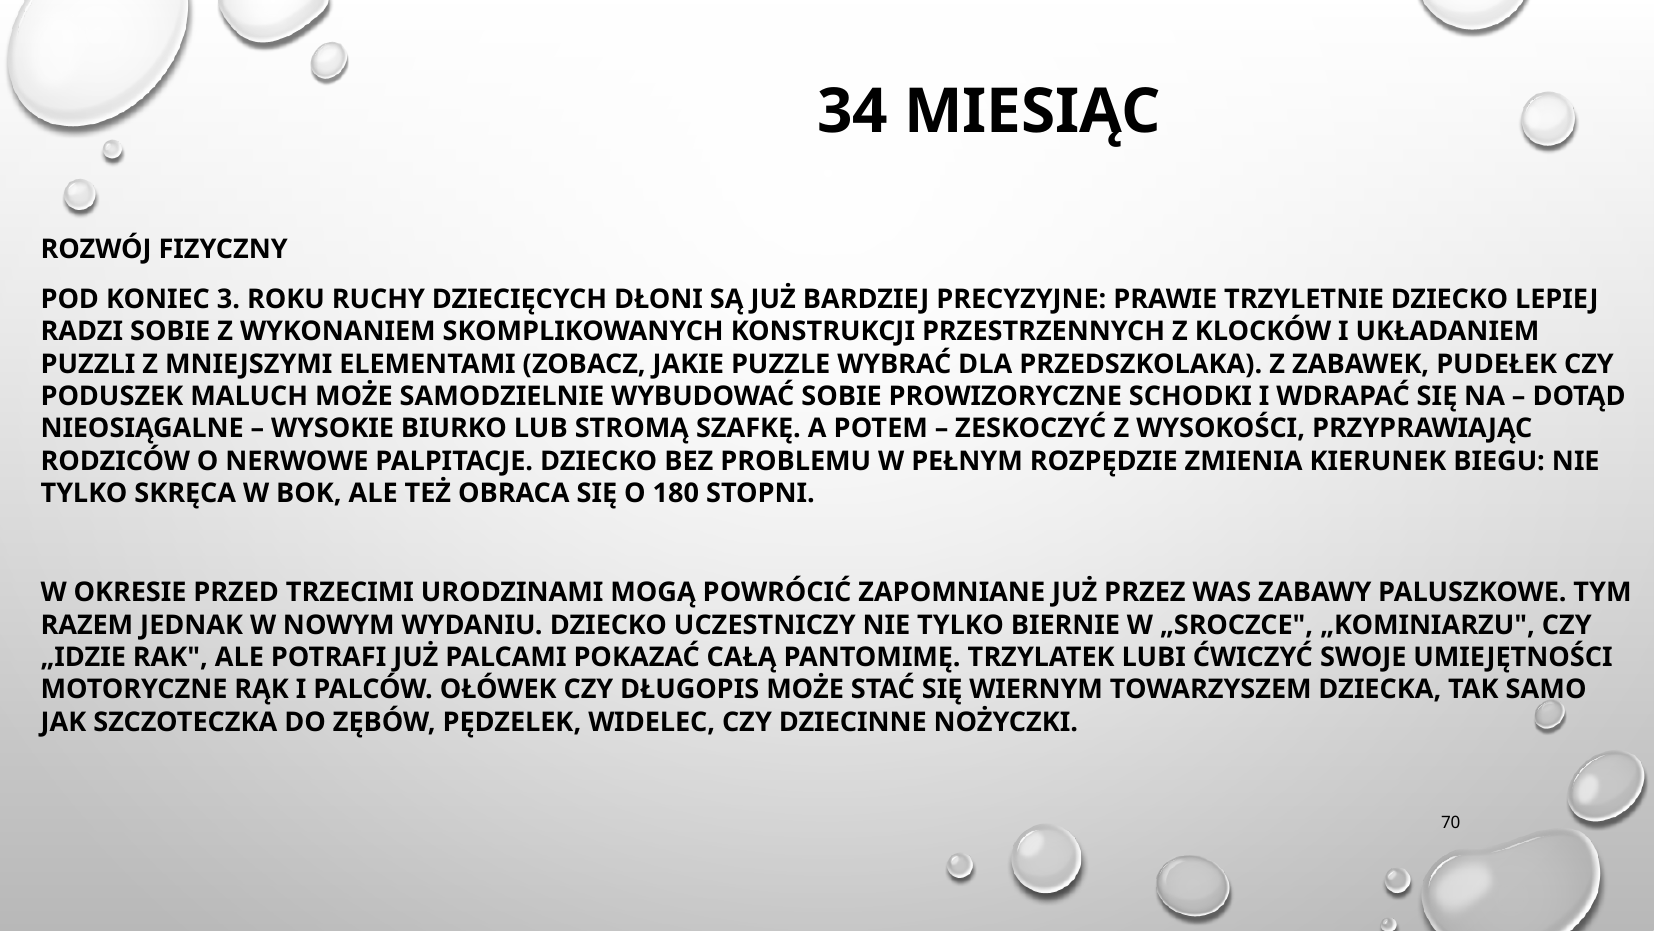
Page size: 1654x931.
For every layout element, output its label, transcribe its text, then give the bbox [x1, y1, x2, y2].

text_box [1426, 798, 1530, 848]
list Rozwój fizyczny Pod koniec 3. roku ruchy dziecięcych dłoni są już bardziej precyzyjne: prawie trzyletnie dziecko lepiej radzi sobie z wykonaniem skomplikowanych konstrukcji przestrzennych z klocków i układaniem puzzli z mniejszymi elementami (zobacz, jakie puzzle wybrać dla przedszkolaka). Z zabawek, pudełek czy poduszek maluch może samodzielnie wybudować sobie prowizoryczne schodki i wdrapać się na – dotąd nieosiągalne – wysokie biurko lub stromą szafkę. A potem – zeskoczyć z wysokości, przyprawiając rodziców o nerwowe palpitacje. Dziecko bez problemu w pełnym rozpędzie zmienia kierunek biegu: nie tylko skręca w bok, ale też obraca się o 180 stopni. W okresie przed trzecimi urodzinami mogą powrócić zapomniane już przez was zabawy paluszkowe. Tym razem jednak w nowym wydaniu. Dziecko uczestniczy nie tylko biernie w „Sroczce", „Kominiarzu", czy „Idzie rak", ale potrafi już palcami pokazać całą pantomimę. Trzylatek lubi ćwiczyć swoje umiejętności motoryczne rąk i palców. Ołówek czy długopis może stać się wiernym towarzyszem dziecka, tak samo jak szczoteczka do zębów, pędzelek, widelec, czy dziecinne nożyczki. [25, 224, 1654, 764]
title 34 miesiąc [324, 35, 1654, 190]
